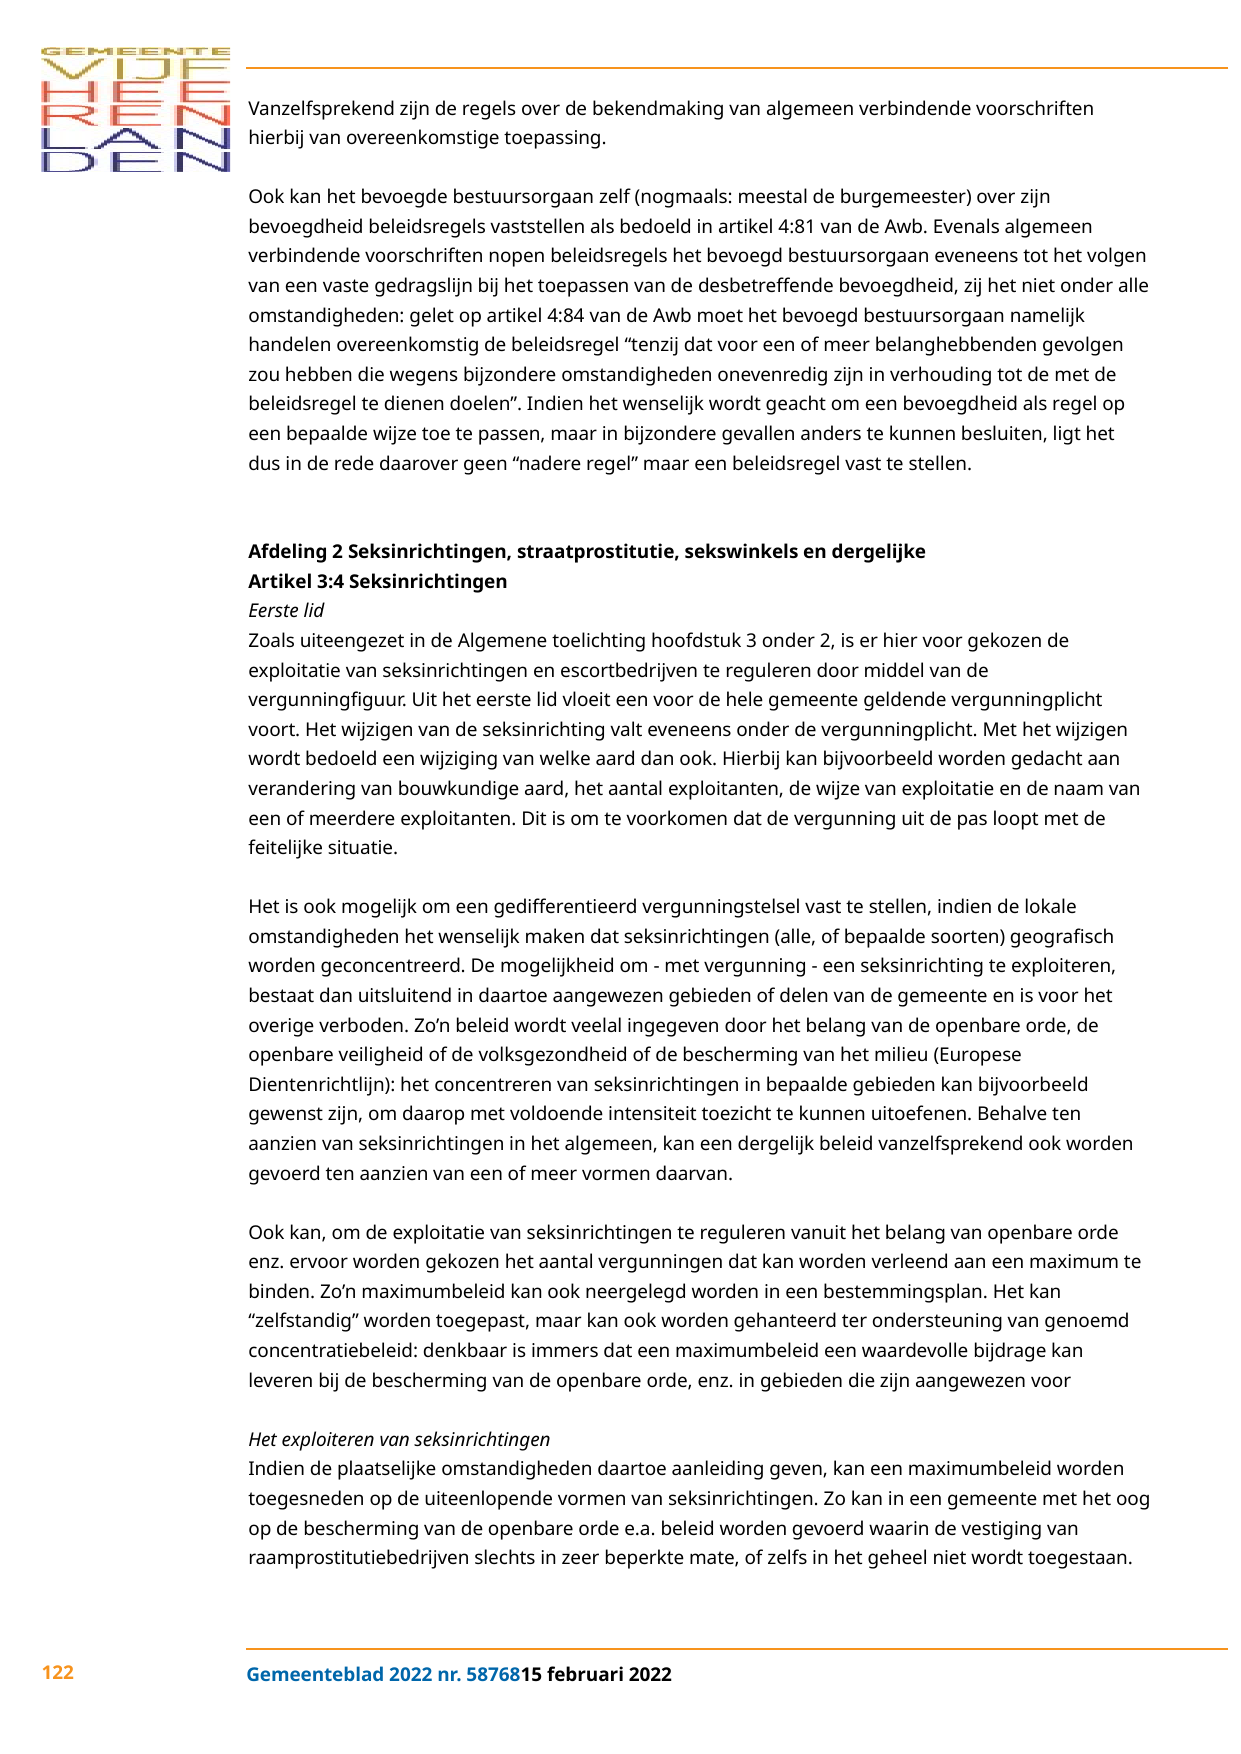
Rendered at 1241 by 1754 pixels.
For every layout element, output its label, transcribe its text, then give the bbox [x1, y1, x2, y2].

text Het is ook mogelijk om een gedifferentieerd vergunningstelsel vast te stellen, indien de lokale omstandigheden het wenselijk maken dat seksinrichtingen (alle, of bepaalde soorten) geografisch worden geconcentreerd. De mogelijkheid om - met vergunning - een seksinrichting te exploiteren, bestaat dan uitsluitend in daartoe aangewezen gebieden of delen van de gemeente en is voor het overige verboden. Zo’n beleid wordt veelal ingegeven door het belang van de openbare orde, de openbare veiligheid of de volksgezondheid of de bescherming van het milieu (Europese Dientenrichtlijn): het concentreren van seksinrichtingen in bepaalde gebieden kan bijvoorbeeld gewenst zijn, om daarop met voldoende intensiteit toezicht te kunnen uitoefenen. Behalve ten aanzien van seksinrichtingen in het algemeen, kan een dergelijk beleid vanzelfsprekend ook worden gevoerd ten aanzien van een of meer vormen daarvan. [248, 893, 1152, 1186]
text Artikel 3:4 Seksinrichtingen [248, 568, 1152, 594]
text Vanzelfsprekend zijn de regels over de bekendmaking van algemeen verbindende voorschriften hierbij van overeenkomstige toepassing. [248, 95, 1152, 150]
text Ook kan het bevoegde bestuursorgaan zelf (nogmaals: meestal de burgemeester) over zijn bevoegdheid beleidsregels vaststellen als bedoeld in artikel 4:81 van de Awb. Evenals algemeen verbindende voorschriften nopen beleidsregels het bevoegd bestuursorgaan eveneens tot het volgen van een vaste gedragslijn bij het toepassen van de desbetreffende bevoegdheid, zij het niet onder alle omstandigheden: gelet op artikel 4:84 van de Awb moet het bevoegd bestuursorgaan namelijk handelen overeenkomstig de beleidsregel “tenzij dat voor een of meer belanghebbenden gevolgen zou hebben die wegens bijzondere omstandigheden onevenredig zijn in verhouding tot de met de beleidsregel te dienen doelen”. Indien het wenselijk wordt geacht om een bevoegdheid als regel op een bepaalde wijze toe te passen, maar in bijzondere gevallen anders te kunnen besluiten, ligt het dus in de rede daarover geen “nadere regel” maar een beleidsregel vast te stellen. [248, 183, 1152, 476]
text Het exploiteren van seksinrichtingen [248, 1426, 1152, 1452]
text Indien de plaatselijke omstandigheden daartoe aanleiding geven, kan een maximumbeleid worden toegesneden op de uiteenlopende vormen van seksinrichtingen. Zo kan in een gemeente met het oog op de bescherming van de openbare orde e.a. beleid worden gevoerd waarin de vestiging van raamprostitutiebedrijven slechts in zeer beperkte mate, of zelfs in het geheel niet wordt toegestaan. [248, 1456, 1152, 1570]
text Zoals uiteengezet in de Algemene toelichting hoofdstuk 3 onder 2, is er hier voor gekozen de exploitatie van seksinrichtingen en escortbedrijven te reguleren door middel van de vergunningfiguur. Uit het eerste lid vloeit een voor de hele gemeente geldende vergunningplicht voort. Het wijzigen van de seksinrichting valt eveneens onder de vergunningplicht. Met het wijzigen wordt bedoeld een wijziging van welke aard dan ook. Hierbij kan bijvoorbeeld worden gedacht aan verandering van bouwkundige aard, het aantal exploitanten, de wijze van exploitatie en de naam van een of meerdere exploitanten. Dit is om te voorkomen dat de vergunning uit de pas loopt met de feitelijke situatie. [248, 627, 1152, 860]
picture [41, 47, 231, 172]
text Ook kan, om de exploitatie van seksinrichtingen te reguleren vanuit het belang van openbare orde enz. ervoor worden gekozen het aantal vergunningen dat kan worden verleend aan een maximum te binden. Zo’n maximumbeleid kan ook neergelegd worden in een bestemmingsplan. Het kan “zelfstandig” worden toegepast, maar kan ook worden gehanteerd ter ondersteuning van genoemd concentratiebeleid: denkbaar is immers dat een maximumbeleid een waardevolle bijdrage kan leveren bij de bescherming van de openbare orde, enz. in gebieden die zijn aangewezen voor [248, 1219, 1152, 1393]
text Afdeling 2 Seksinrichtingen, straatprostitutie, sekswinkels en dergelijke [248, 538, 1152, 564]
text Eerste lid [248, 598, 1152, 623]
